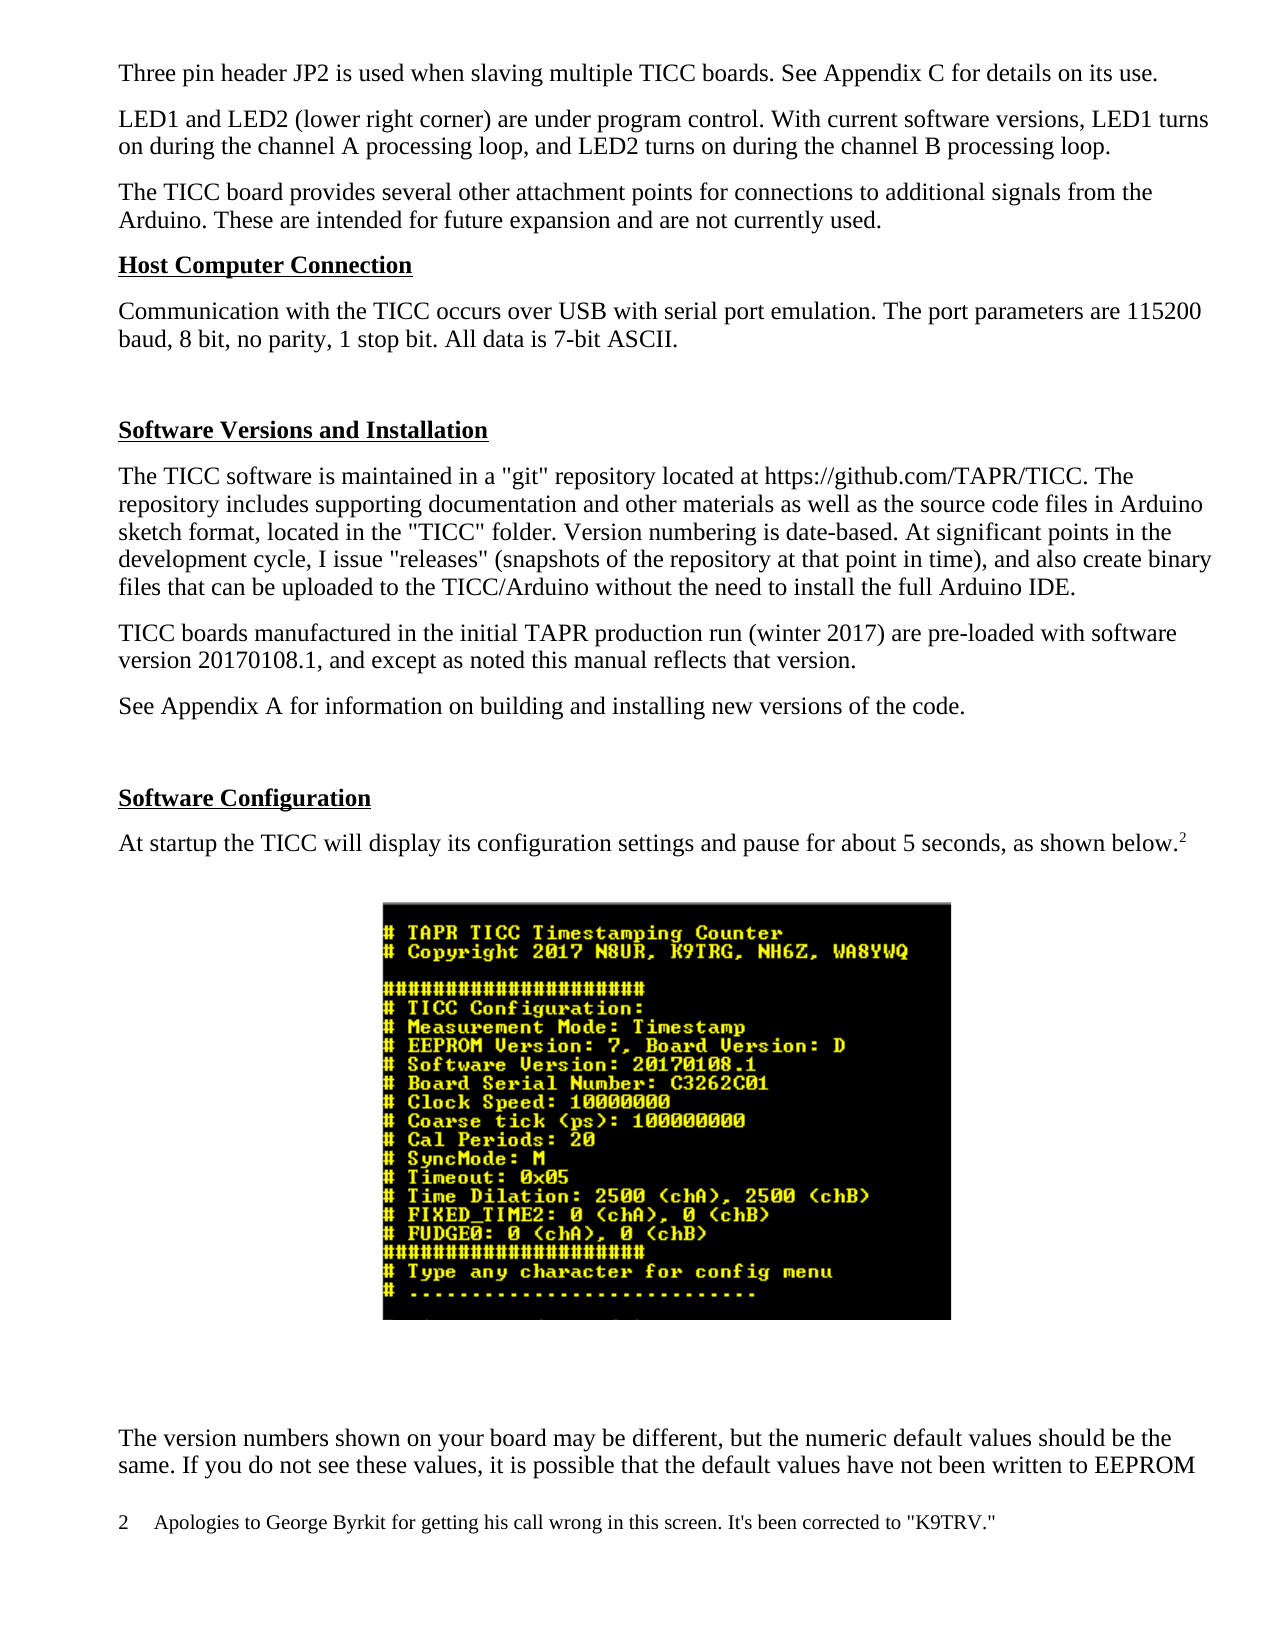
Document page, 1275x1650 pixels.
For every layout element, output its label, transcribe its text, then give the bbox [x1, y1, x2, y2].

text The version numbers shown on your board may be different, but the numeric default values should be the same. If you do not see these values, it is possible that the default values have not been written to EEPROM [118, 1424, 1216, 1479]
text The TICC board provides several other attachment points for connections to additional signals from the Arduino. These are intended for future expansion and are not currently used. [118, 178, 1216, 234]
text LED1 and LED2 (lower right corner) are under program control. With current software versions, LED1 turns on during the channel A processing loop, and LED2 turns on during the channel B processing loop. [118, 105, 1216, 160]
text At startup the TICC will display its configuration settings and pause for about 5 seconds, as shown below. [118, 829, 1216, 857]
text Three pin header JP2 is used when slaving multiple TICC boards. See Appendix C for details on its use. [118, 59, 1216, 87]
text Apologies to George Byrkit for getting his call wrong in this screen. It's been corrected to "K9TRV." [118, 1511, 1216, 1534]
text Host Computer Connection [118, 252, 1216, 279]
text See Appendix A for information on building and installing new versions of the code. [118, 692, 1216, 720]
text Communication with the TICC occurs over USB with serial port emulation. The port parameters are 115200 baud, 8 bit, no parity, 1 stop bit. All data is 7-bit ASCII. [118, 297, 1216, 353]
text The TICC software is maintained in a "git" repository located at https://github.com/TAPR/TICC. The repository includes supporting documentation and other materials as well as the source code files in Arduino sketch format, located in the "TICC" folder. Version numbering is date-based. At significant points in the development cycle, I issue "releases" (snapshots of the repository at that point in time), and also create binary files that can be uploaded to the TICC/Arduino without the need to install the full Arduino IDE. [118, 462, 1216, 601]
text TICC boards manufactured in the initial TAPR production run (winter 2017) are pre-loaded with software version 20170108.1, and except as noted this manual reflects that version. [118, 619, 1216, 674]
text Software Configuration [118, 784, 1216, 811]
picture [382, 902, 952, 1320]
text Software Versions and Installation [118, 417, 1216, 444]
